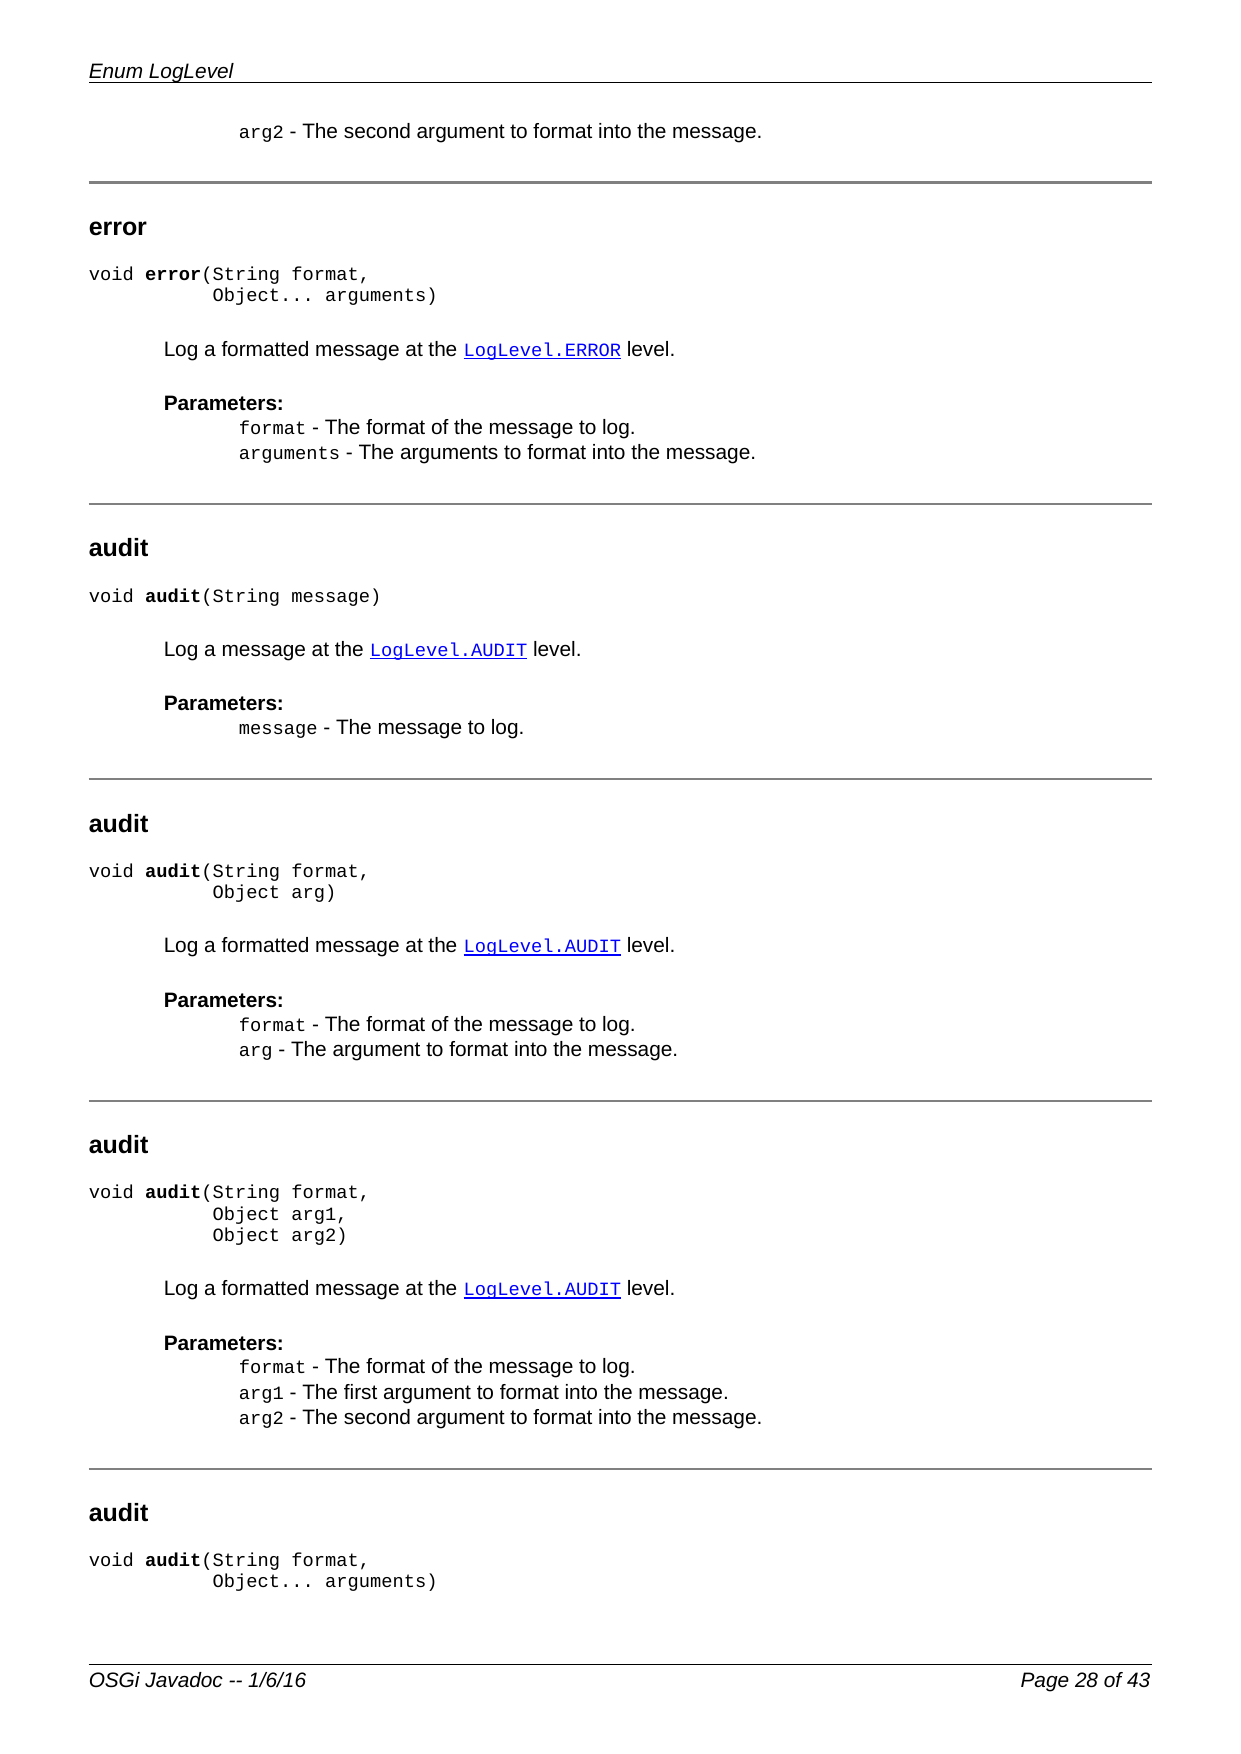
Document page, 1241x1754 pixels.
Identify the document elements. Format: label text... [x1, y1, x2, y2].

subtitle audit [88, 808, 1152, 837]
text Log a formatted message at the LogLevel.AUDIT level. [163, 1276, 1152, 1301]
text format - The format of the message to log. [238, 1011, 1152, 1037]
text void audit(String format, Object arg) [88, 861, 1152, 904]
text arg2 - The second argument to format into the message. [238, 118, 1152, 144]
text format - The format of the message to log. [238, 1354, 1152, 1379]
subtitle error [88, 212, 1152, 241]
text Log a formatted message at the LogLevel.ERROR level. [163, 336, 1152, 362]
text Log a formatted message at the LogLevel.AUDIT level. [163, 933, 1152, 958]
text Parameters: [163, 987, 1152, 1011]
text Log a message at the LogLevel.AUDIT level. [163, 637, 1152, 662]
text arg2 - The second argument to format into the message. [238, 1405, 1152, 1430]
text Parameters: [163, 1330, 1152, 1354]
text Parameters: [163, 391, 1152, 415]
text message - The message to log. [238, 715, 1152, 740]
text arguments - The arguments to format into the message. [238, 440, 1152, 465]
subtitle audit [88, 1498, 1152, 1527]
text void audit(String message) [88, 586, 1152, 608]
text arg1 - The first argument to format into the message. [238, 1379, 1152, 1405]
text Parameters: [163, 691, 1152, 715]
text void error(String format, Object... arguments) [88, 265, 1152, 307]
subtitle audit [88, 533, 1152, 562]
text arg - The argument to format into the message. [238, 1037, 1152, 1062]
text void audit(String format, Object... arguments) [88, 1551, 1152, 1593]
text format - The format of the message to log. [238, 415, 1152, 440]
subtitle audit [88, 1130, 1152, 1159]
text void audit(String format, Object arg1, Object arg2) [88, 1183, 1152, 1247]
